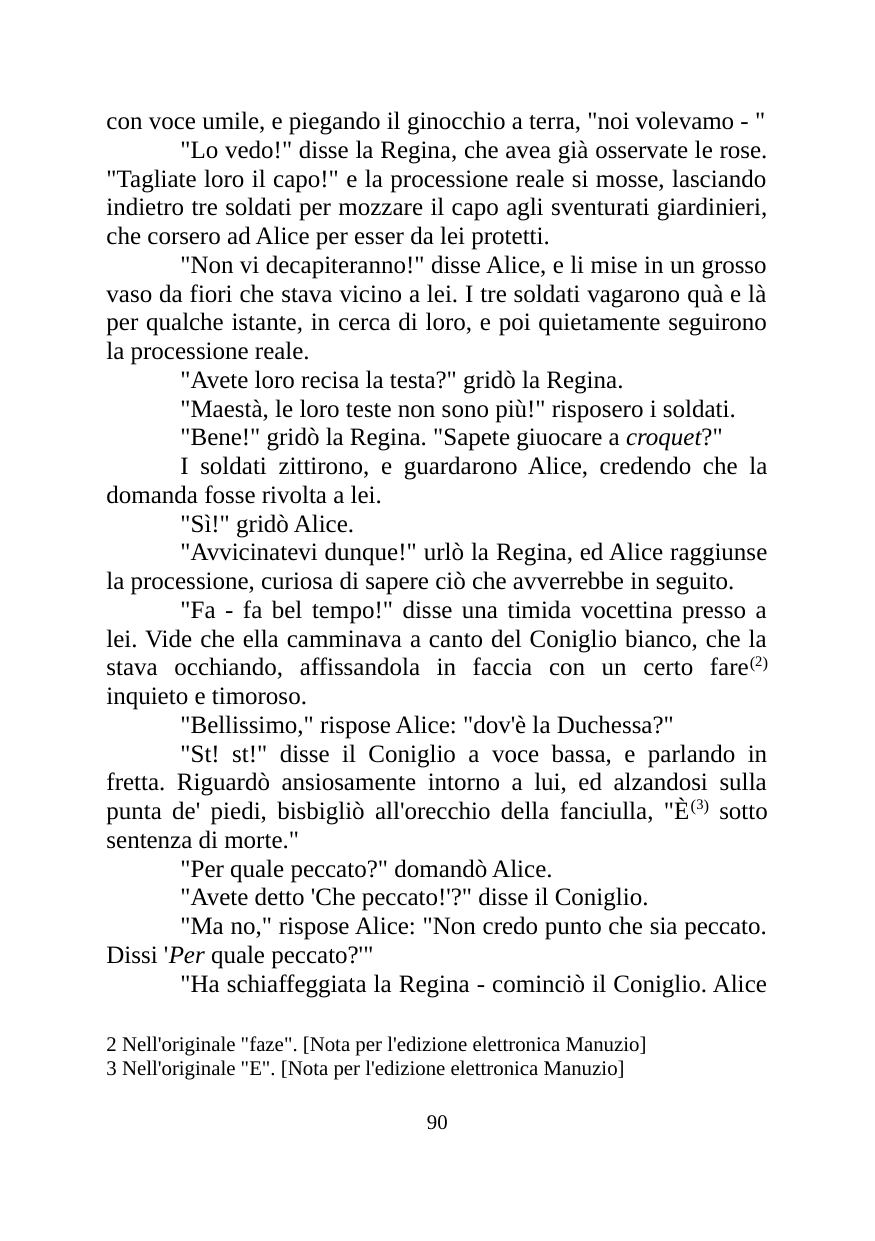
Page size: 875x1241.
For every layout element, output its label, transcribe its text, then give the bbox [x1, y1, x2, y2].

text con voce umile, e piegando il ginocchio a terra, "noi volevamo - " [106, 106, 768, 135]
text "Maestà, le loro teste non sono più!" risposero i soldati. [106, 394, 768, 422]
text "St! st!" disse il Coniglio a voce bassa, e parlando in fretta. Riguardò ansiosamente intorno a lui, ed alzandosi sulla punta de' piedi, bisbigliò all'orecchio della fanciulla, "È() sotto sentenza di morte." [106, 739, 768, 854]
text I soldati zittirono, e guardarono Alice, credendo che la domanda fosse rivolta a lei. [106, 451, 768, 509]
text "Ma no," rispose Alice: "Non credo punto che sia peccato. Dissi 'Per quale peccato?'" [106, 911, 768, 969]
text "Fa - fa bel tempo!" disse una timida vocettina presso a lei. Vide che ella camminava a canto del Coniglio bianco, che la stava occhiando, affissandola in faccia con un certo fare() inquieto e timoroso. [106, 595, 768, 710]
text "Sì!" gridò Alice. [106, 509, 768, 537]
text "Bene!" gridò la Regina. "Sapete giuocare a croquet?" [106, 422, 768, 451]
text "Avete loro recisa la testa?" gridò la Regina. [106, 365, 768, 394]
text "Avete detto 'Che peccato!'?" disse il Coniglio. [106, 882, 768, 911]
text "Per quale peccato?" domandò Alice. [106, 854, 768, 882]
text Nell'originale "faze". [Nota per l'edizione elettronica Manuzio] [106, 1032, 768, 1056]
text "Lo vedo!" disse la Regina, che avea già osservate le rose. "Tagliate loro il capo!" e la processione reale si mosse, lasciando indietro tre soldati per mozzare il capo agli sventurati giardinieri, che corsero ad Alice per esser da lei protetti. [106, 135, 768, 250]
text "Ha schiaffeggiata la Regina - cominciò il Coniglio. Alice [106, 969, 768, 997]
text "Avvicinatevi dunque!" urlò la Regina, ed Alice raggiunse la processione, curiosa di sapere ciò che avverrebbe in seguito. [106, 537, 768, 595]
text "Bellissimo," rispose Alice: "dov'è la Duchessa?" [106, 710, 768, 739]
text "Non vi decapiteranno!" disse Alice, e li mise in un grosso vaso da fiori che stava vicino a lei. I tre soldati vagarono quà e là per qualche istante, in cerca di loro, e poi quietamente seguirono la processione reale. [106, 250, 768, 365]
text Nell'originale "E". [Nota per l'edizione elettronica Manuzio] [106, 1056, 768, 1080]
